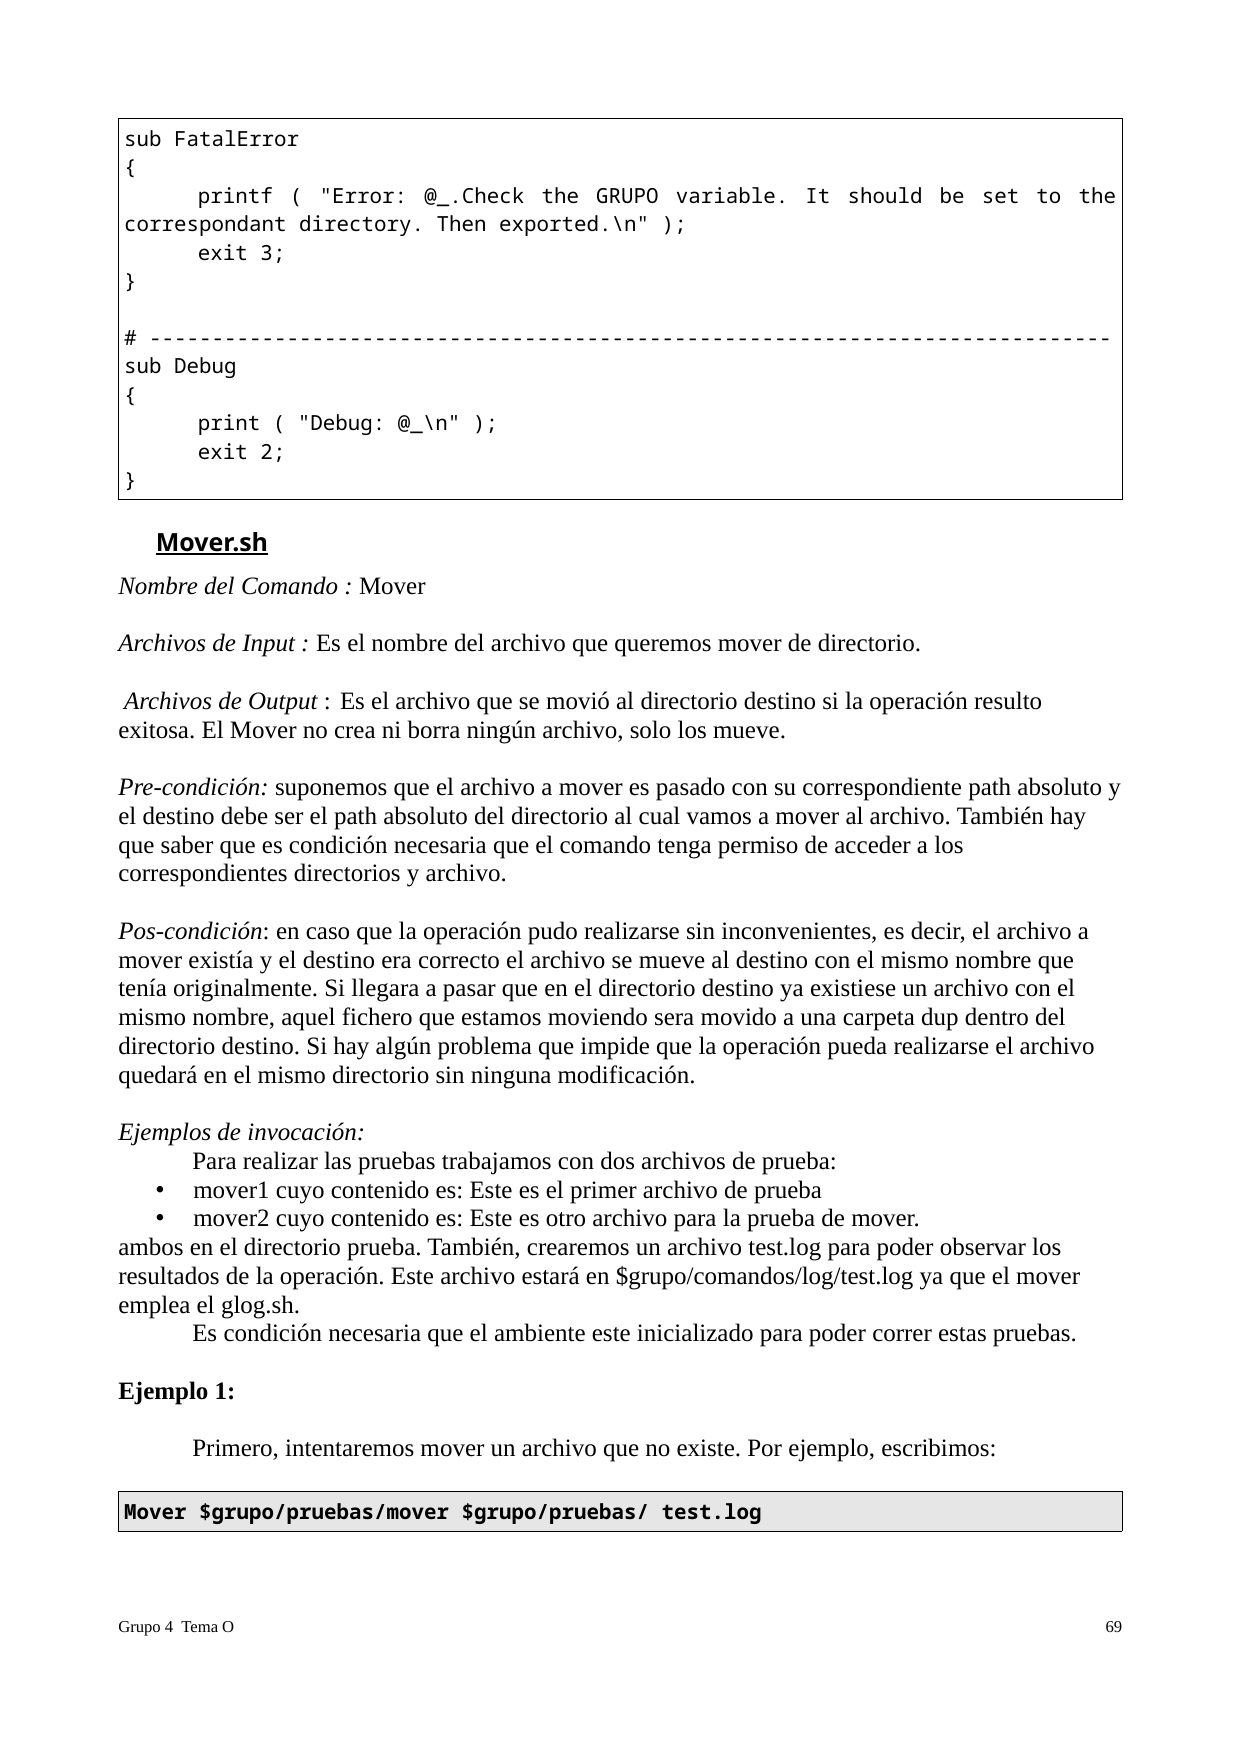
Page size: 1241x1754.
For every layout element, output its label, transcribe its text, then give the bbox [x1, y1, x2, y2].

text Ejemplos de invocación: [118, 1117, 1122, 1146]
text Primero, intentaremos mover un archivo que no existe. Por ejemplo, escribimos: [118, 1433, 1122, 1462]
list mover2 cuyo contenido es: Este es otro archivo para la prueba de mover. [156, 1203, 1122, 1232]
text Para realizar las pruebas trabajamos con dos archivos de prueba: [118, 1146, 1122, 1175]
text Archivos de Input : Es el nombre del archivo que queremos mover de directorio. [118, 628, 1122, 657]
list mover1 cuyo contenido es: Este es el primer archivo de prueba [156, 1175, 1122, 1203]
text Ejemplo 1: [118, 1376, 1122, 1405]
table_header ----------------------------------------------------------------------------- sub FatalError { printf ( "Error: @_.Check the GRUPO variable. It should be set to the correspondant directory. Then exported.\n" ); exit 3; } # ----------------------------------------------------------------------------- sub Debug { print ( "Debug: @_\n" ); exit 2; } [119, 119, 1122, 499]
text Pre-condición: suponemos que el archivo a mover es pasado con su correspondiente path absoluto y el destino debe ser el path absoluto del directorio al cual vamos a mover al archivo. También hay que saber que es condición necesaria que el comando tenga permiso de acceder a los correspondientes directorios y archivo. [118, 772, 1122, 887]
text Nombre del Comando : Mover [118, 571, 1122, 600]
table_header Mover $grupo/pruebas/mover $grupo/pruebas/ test.log [119, 1492, 1122, 1531]
text Archivos de Output : Es el archivo que se movió al directorio destino si la operación resulto exitosa. El Mover no crea ni borra ningún archivo, solo los mueve. [118, 686, 1122, 743]
subtitle Mover.sh [156, 524, 1122, 558]
text Es condición necesaria que el ambiente este inicializado para poder correr estas pruebas. [118, 1318, 1122, 1347]
text Pos-condición: en caso que la operación pudo realizarse sin inconvenientes, es decir, el archivo a mover existía y el destino era correcto el archivo se mueve al destino con el mismo nombre que tenía originalmente. Si llegara a pasar que en el directorio destino ya existiese un archivo con el mismo nombre, aquel fichero que estamos moviendo sera movido a una carpeta dup dentro del directorio destino. Si hay algún problema que impide que la operación pueda realizarse el archivo quedará en el mismo directorio sin ninguna modificación. [118, 916, 1122, 1088]
text ambos en el directorio prueba. También, crearemos un archivo test.log para poder observar los resultados de la operación. Este archivo estará en $grupo/comandos/log/test.log ya que el mover emplea el glog.sh. [118, 1232, 1122, 1318]
